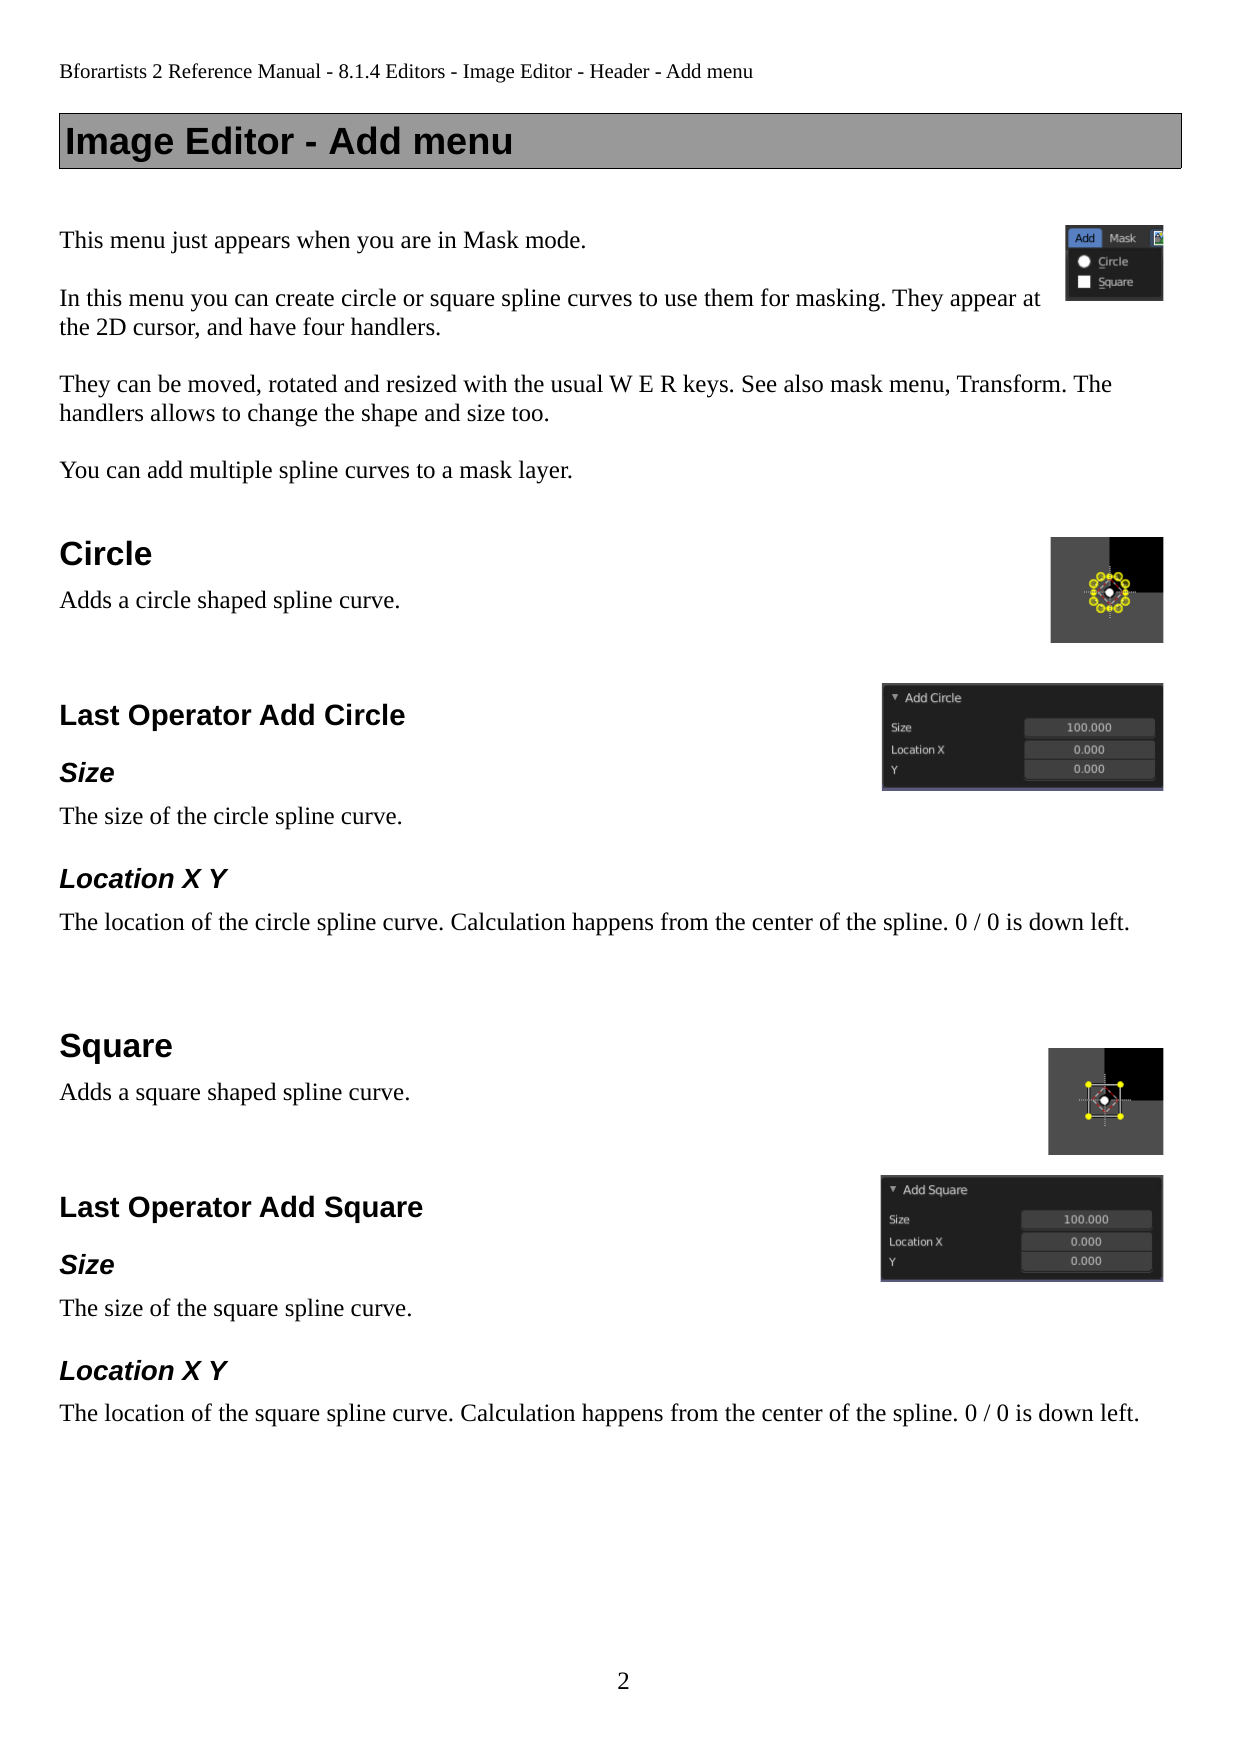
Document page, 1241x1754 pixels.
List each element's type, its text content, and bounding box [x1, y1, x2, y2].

subtitle Last Operator Add Square [59, 1189, 880, 1223]
text The location of the square spline curve. Calculation happens from the center of the spline. 0 / 0 is down left. [59, 1398, 1181, 1427]
text The location of the circle spline curve. Calculation happens from the center of the spline. 0 / 0 is down left. [59, 907, 1181, 935]
picture [881, 683, 1164, 791]
subtitle Size [59, 1248, 880, 1280]
picture [1048, 1048, 1164, 1155]
subtitle [1164, 756, 1181, 788]
subtitle [1164, 1248, 1181, 1280]
picture [1065, 225, 1164, 301]
subtitle Square [59, 1026, 1181, 1064]
picture [1050, 537, 1164, 643]
subtitle Location X Y [59, 862, 1181, 894]
subtitle [1164, 1189, 1181, 1223]
text You can add multiple spline curves to a mask layer. [59, 455, 1181, 484]
text This menu just appears when you are in Mask mode. [59, 225, 1065, 254]
subtitle Location X Y [59, 1354, 1181, 1386]
text In this menu you can create circle or square spline curves to use them for masking. They appear at the 2D cursor, and have four handlers. [59, 283, 1181, 340]
subtitle [1164, 698, 1181, 731]
subtitle Circle [59, 534, 1181, 572]
subtitle Size [59, 756, 881, 788]
text They can be moved, rotated and resized with the usual W E R keys. See also mask menu, Transform. The handlers allows to change the shape and size too. [59, 369, 1181, 427]
text The size of the square spline curve. [59, 1293, 1181, 1321]
text Adds a square shaped spline curve. [59, 1077, 1048, 1106]
picture [880, 1175, 1164, 1282]
text Adds a circle shaped spline curve. [59, 585, 1050, 614]
text The size of the circle spline curve. [59, 801, 1181, 829]
table_header Image Editor - Add menu [60, 114, 1181, 168]
subtitle Last Operator Add Circle [59, 698, 881, 731]
